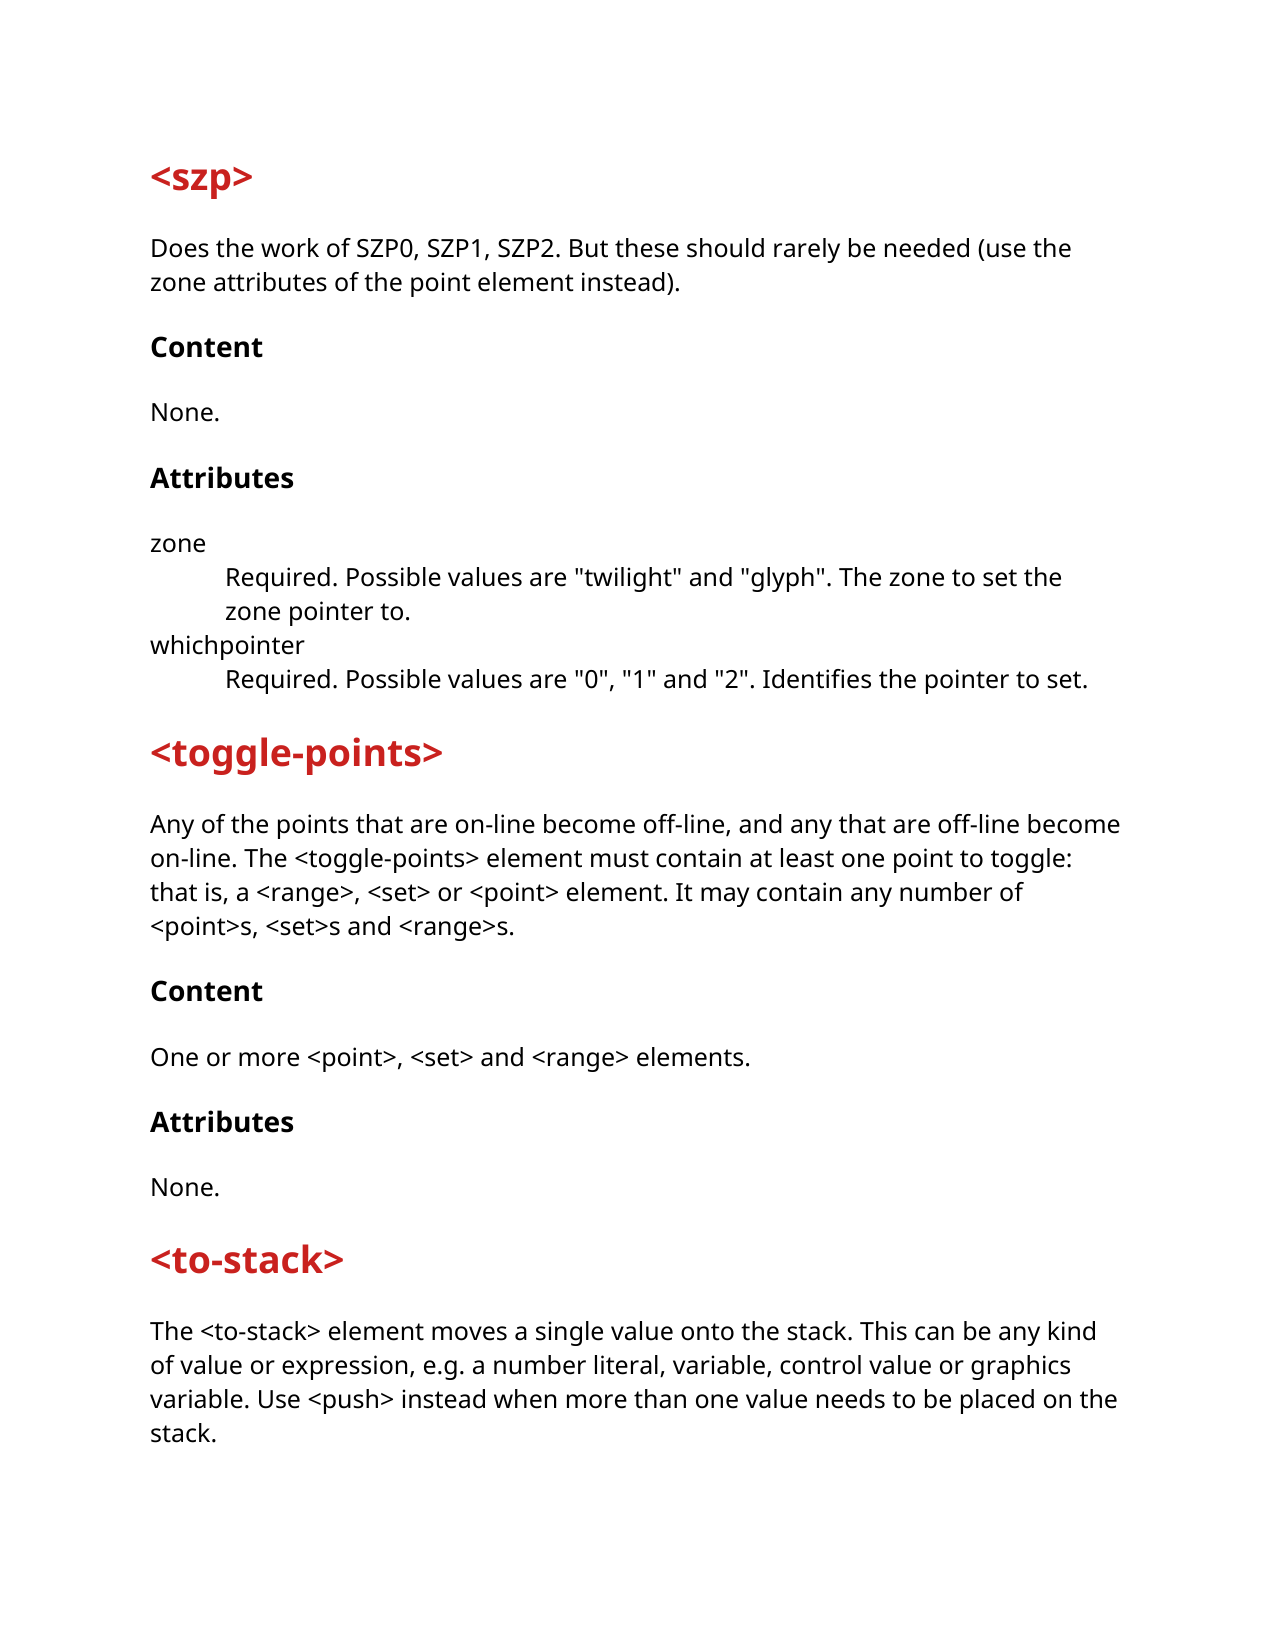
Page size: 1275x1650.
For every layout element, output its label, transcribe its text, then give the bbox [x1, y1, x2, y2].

text The <to-stack> element moves a single value onto the stack. This can be any kind of value or expression, e.g. a number literal, variable, control value or graphics variable. Use <push> instead when more than one value needs to be placed on the stack. [150, 1313, 1125, 1449]
text zone [150, 526, 1125, 560]
text One or more <point>, <set> and <range> elements. [150, 1039, 1125, 1073]
text None. [150, 1170, 1125, 1204]
text None. [150, 395, 1125, 429]
text Does the work of SZP0, SZP1, SZP2. But these should rarely be needed (use the zone attributes of the point element instead). [150, 230, 1125, 298]
subtitle <to-stack> [150, 1233, 1125, 1284]
subtitle Content [150, 972, 1125, 1010]
text Any of the points that are on-line become off-line, and any that are off-line become on-line. The <toggle-points> element must contain at least one point to toggle: that is, a <range>, <set> or <point> element. It may contain any number of <point>s, <set>s and <range>s. [150, 806, 1125, 942]
subtitle Attributes [150, 458, 1125, 497]
subtitle <szp> [150, 150, 1125, 201]
text Required. Possible values are "0", "1" and "2". Identifies the pointer to set. [225, 662, 1125, 696]
subtitle Attributes [150, 1102, 1125, 1141]
text Required. Possible values are "twilight" and "glyph". The zone to set the zone pointer to. [225, 560, 1125, 628]
subtitle Content [150, 327, 1125, 366]
text whichpointer [150, 628, 1125, 662]
subtitle <toggle-points> [150, 726, 1125, 777]
